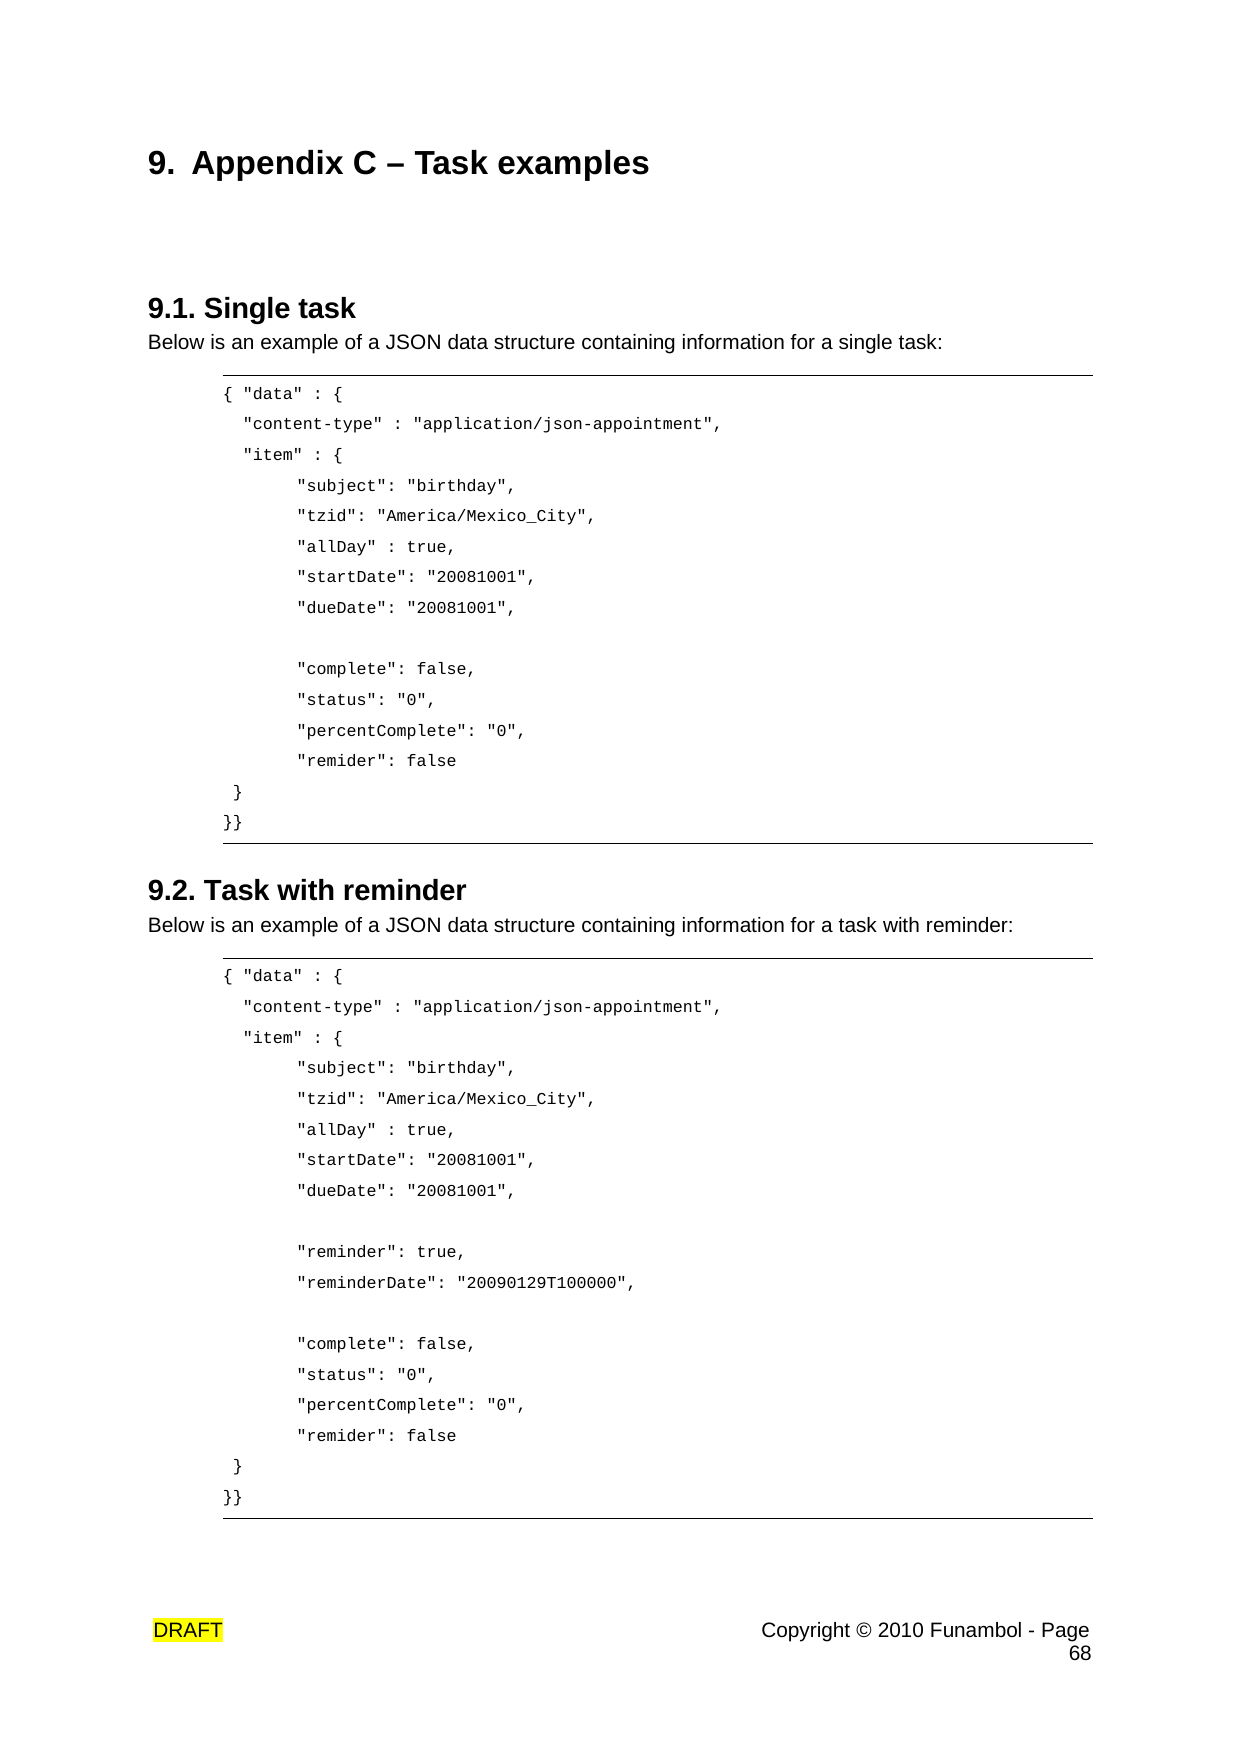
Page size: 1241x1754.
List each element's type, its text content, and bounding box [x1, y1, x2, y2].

text "content-type" : "application/json-appointment", [223, 988, 1093, 1017]
text "status": "0", [223, 1356, 1093, 1385]
text "tzid": "America/Mexico_City", [223, 1080, 1093, 1109]
text }} [223, 1478, 1093, 1518]
text "subject": "birthday", [223, 467, 1093, 496]
text "complete": false, [223, 651, 1093, 680]
text { "data" : { [223, 959, 1093, 987]
text "allDay" : true, [223, 528, 1093, 557]
text "item" : { [223, 436, 1093, 465]
text "dueDate": "20081001", [223, 1172, 1093, 1201]
text "reminder": true, [223, 1233, 1093, 1262]
text "percentComplete": "0", [223, 712, 1093, 741]
text "item" : { [223, 1019, 1093, 1048]
text "remider": false [223, 1417, 1093, 1446]
text { "data" : { [223, 376, 1093, 404]
text "reminderDate": "20090129T100000", [223, 1264, 1093, 1293]
text "complete": false, [223, 1325, 1093, 1354]
text Below is an example of a JSON data structure containing information for a single task: [148, 330, 1093, 354]
subtitle Single task [148, 292, 1093, 324]
text Below is an example of a JSON data structure containing information for a task with reminder: [148, 913, 1093, 937]
text "content-type" : "application/json-appointment", [223, 406, 1093, 435]
text "subject": "birthday", [223, 1049, 1093, 1079]
text "percentComplete": "0", [223, 1386, 1093, 1416]
text }} [223, 804, 1093, 843]
subtitle Task with reminder [148, 874, 1093, 907]
text "startDate": "20081001", [223, 1141, 1093, 1171]
subtitle Appendix C – Task examples [148, 144, 1093, 181]
text "startDate": "20081001", [223, 559, 1093, 588]
text } [223, 1448, 1093, 1477]
text "tzid": "America/Mexico_City", [223, 497, 1093, 527]
text "dueDate": "20081001", [223, 589, 1093, 618]
text "status": "0", [223, 681, 1093, 710]
text } [223, 773, 1093, 802]
text "allDay" : true, [223, 1111, 1093, 1140]
text "remider": false [223, 742, 1093, 772]
